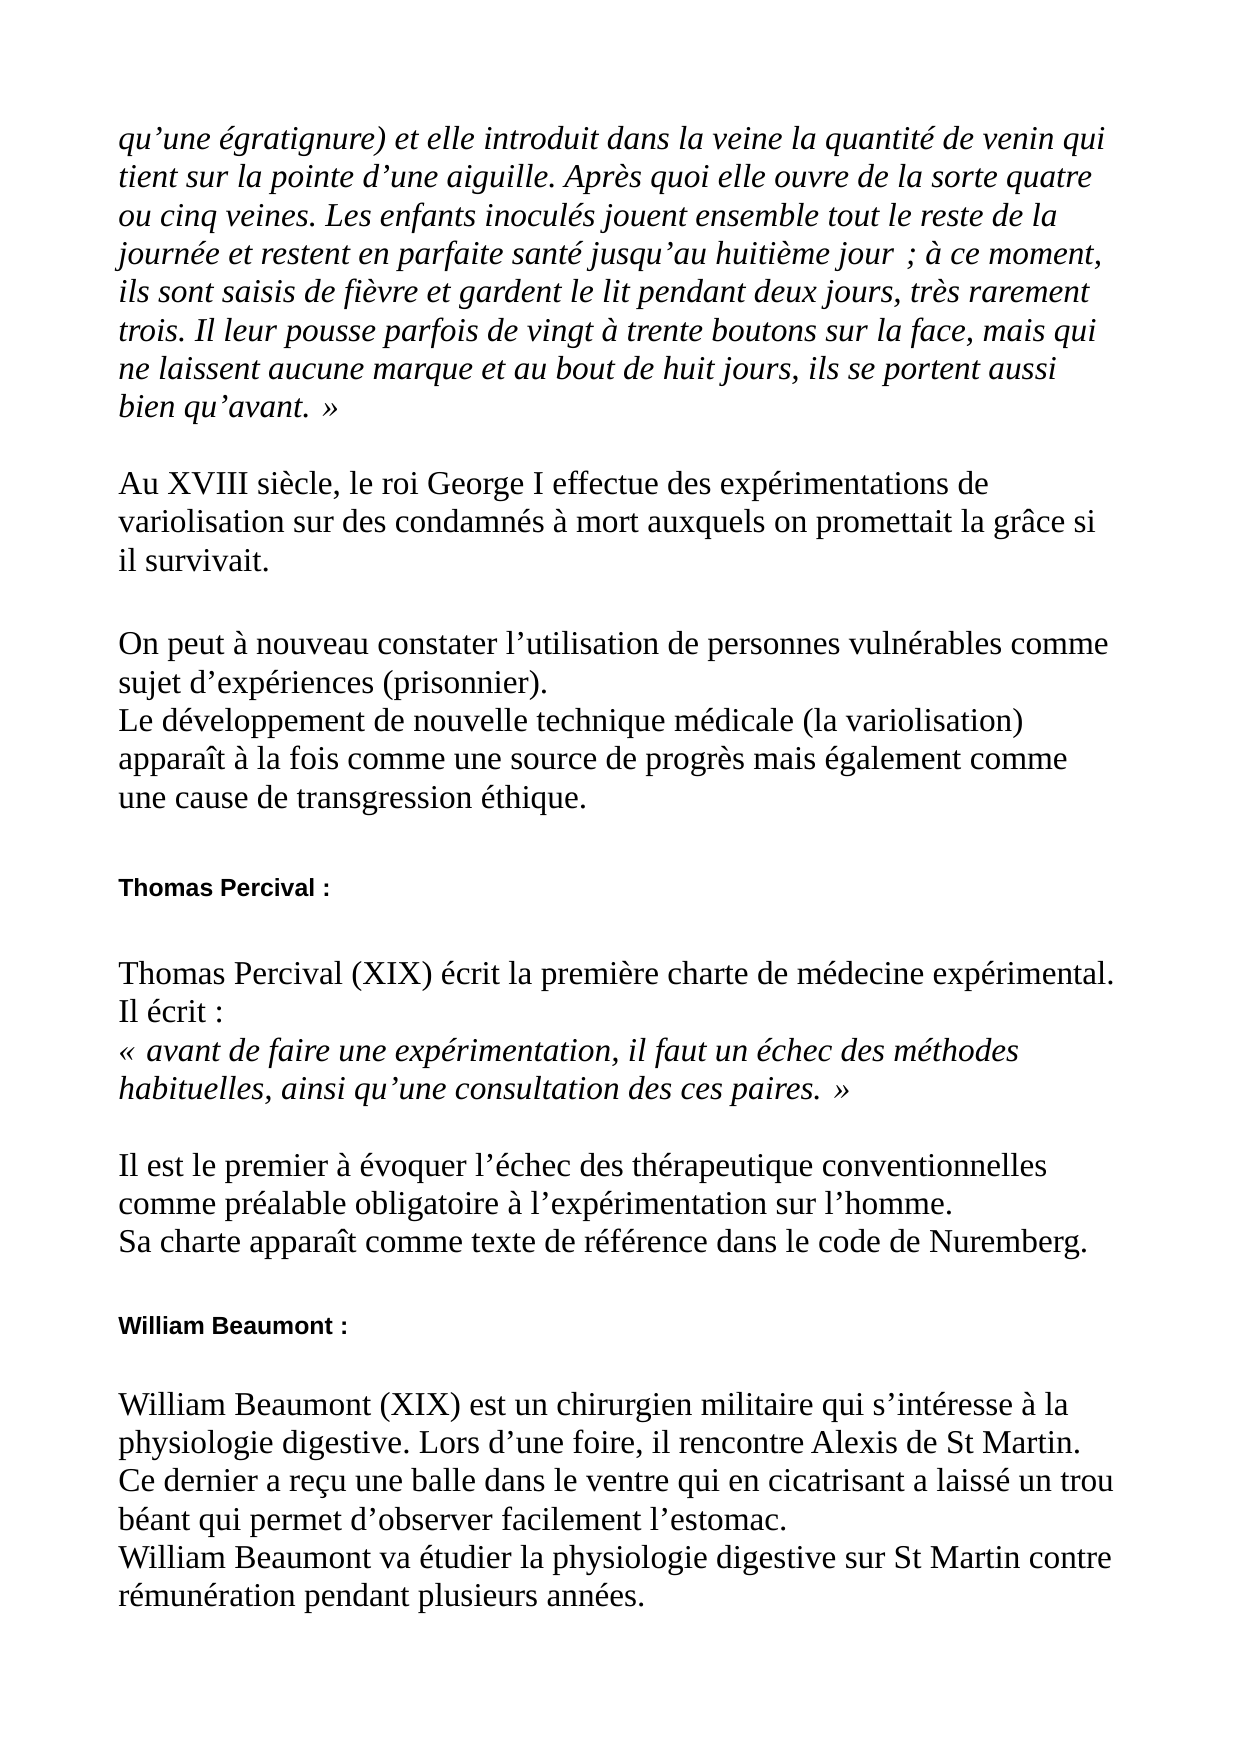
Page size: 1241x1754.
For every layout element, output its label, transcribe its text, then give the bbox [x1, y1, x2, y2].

text qu’une égratignure) et elle introduit dans la veine la quantité de venin qui tient sur la pointe d’une aiguille. Après quoi elle ouvre de la sorte quatre ou cinq veines. Les enfants inoculés jouent ensemble tout le reste de la journée et restent en parfaite santé jusqu’au huitième jour ; à ce moment, ils sont saisis de fièvre et gardent le lit pendant deux jours, très rarement trois. Il leur pousse parfois de vingt à trente boutons sur la face, mais qui ne laissent aucune marque et au bout de huit jours, ils se portent aussi bien qu’avant. » [118, 118, 1122, 425]
text William Beaumont (XIX) est un chirurgien militaire qui s’intéresse à la physiologie digestive. Lors d’une foire, il rencontre Alexis de St Martin. Ce dernier a reçu une balle dans le ventre qui en cicatrisant a laissé un trou béant qui permet d’observer facilement l’estomac. [118, 1384, 1122, 1537]
text Il est le premier à évoquer l’échec des thérapeutique conventionnelles comme préalable obligatoire à l’expérimentation sur l’homme. [118, 1145, 1122, 1222]
text Au XVIII siècle, le roi George I effectue des expérimentations de variolisation sur des condamnés à mort auxquels on promettait la grâce si il survivait. [118, 463, 1122, 578]
subtitle William Beaumont : [118, 1311, 1122, 1339]
text William Beaumont va étudier la physiologie digestive sur St Martin contre rémunération pendant plusieurs années. [118, 1537, 1122, 1614]
text Le développement de nouvelle technique médicale (la variolisation) apparaît à la fois comme une source de progrès mais également comme une cause de transgression éthique. [118, 700, 1122, 815]
text Thomas Percival (XIX) écrit la première charte de médecine expérimental. Il écrit : [118, 953, 1122, 1030]
text On peut à nouveau constater l’utilisation de personnes vulnérables comme sujet d’expériences (prisonnier). [118, 623, 1122, 700]
text « avant de faire une expérimentation, il faut un échec des méthodes habituelles, ainsi qu’une consultation des ces paires. » [118, 1030, 1122, 1107]
text Sa charte apparaît comme texte de référence dans le code de Nuremberg. [118, 1222, 1122, 1260]
subtitle Thomas Percival : [118, 873, 1122, 902]
